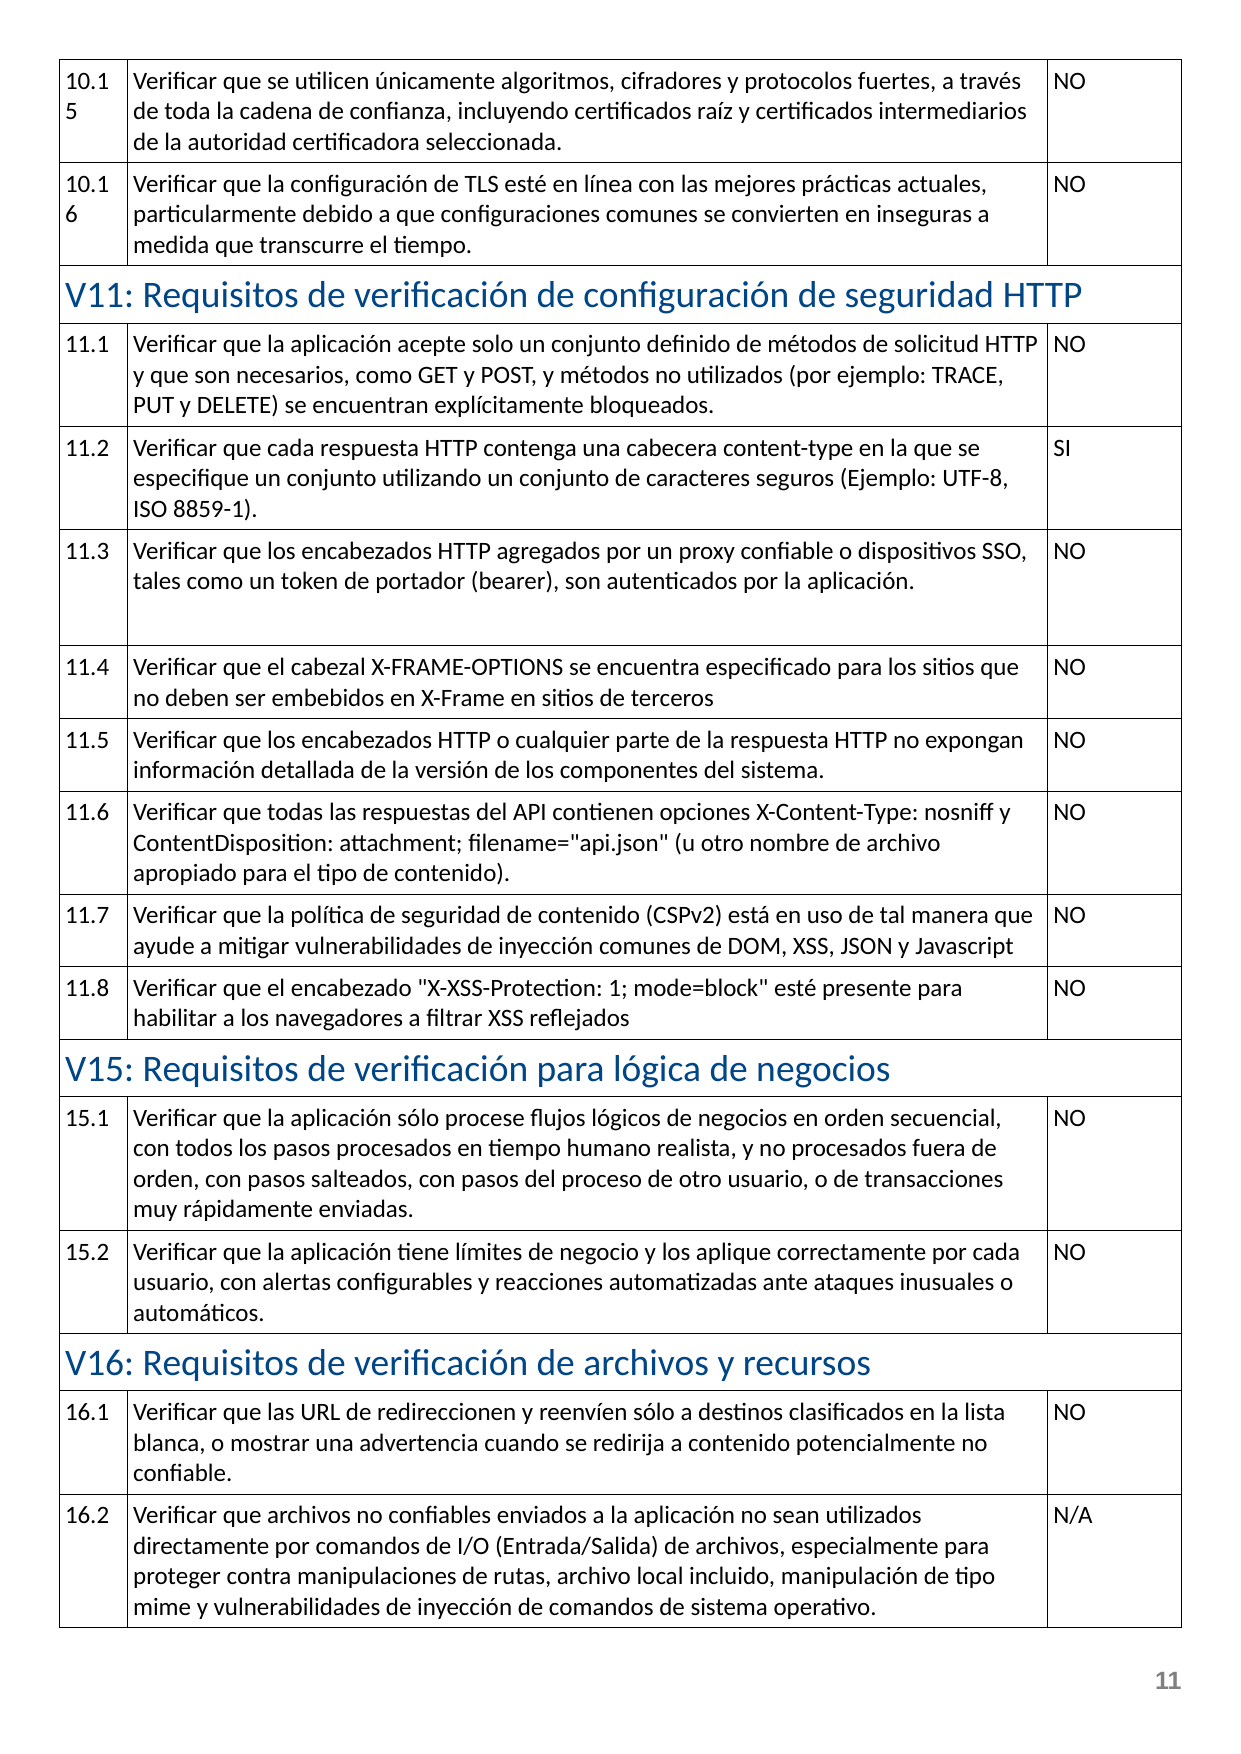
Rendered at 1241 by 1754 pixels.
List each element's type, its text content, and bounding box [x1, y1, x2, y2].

table_cell NO [1048, 967, 1181, 1039]
table_cell V16: Requisitos de verificación de archivos y recursos [60, 1334, 1181, 1390]
table_cell Verificar que la configuración de TLS esté en línea con las mejores prácticas actuales, particularmente debido a que configuraciones comunes se convierten en inseguras a medida que transcurre el tiempo. [128, 163, 1047, 265]
table_cell 10.16 [60, 163, 127, 265]
table_cell Verificar que la aplicación tiene límites de negocio y los aplique correctamente por cada usuario, con alertas configurables y reacciones automatizadas ante ataques inusuales o automáticos. [128, 1231, 1047, 1333]
table_cell 11.2 [60, 427, 127, 529]
table_cell Verificar que el cabezal X-FRAME-OPTIONS se encuentra especificado para los sitios que no deben ser embebidos en X-Frame en sitios de terceros [128, 646, 1047, 718]
table_cell 16.2 [60, 1495, 127, 1627]
table_cell Verificar que el encabezado "X-XSS-Protection: 1; mode=block" esté presente para habilitar a los navegadores a filtrar XSS reflejados [128, 967, 1047, 1039]
table_cell 11.5 [60, 719, 127, 791]
table_cell NO [1048, 646, 1181, 718]
table_cell Verificar que los encabezados HTTP o cualquier parte de la respuesta HTTP no expongan información detallada de la versión de los componentes del sistema. [128, 719, 1047, 791]
table_cell NO [1048, 1391, 1181, 1493]
table_cell 15.2 [60, 1231, 127, 1333]
table_cell V15: Requisitos de verificación para lógica de negocios [60, 1040, 1181, 1096]
table_cell NO [1048, 792, 1181, 894]
table_cell 11.7 [60, 895, 127, 966]
table_cell NO [1048, 1231, 1181, 1333]
table_cell NO [1048, 163, 1181, 265]
table_cell Verificar que se utilicen únicamente algoritmos, cifradores y protocolos fuertes, a través de toda la cadena de confianza, incluyendo certificados raíz y certificados intermediarios de la autoridad certificadora seleccionada. [128, 60, 1047, 162]
table_cell V11: Requisitos de verificación de configuración de seguridad HTTP [60, 266, 1181, 323]
table_cell 11.3 [60, 530, 127, 645]
table_cell NO [1048, 324, 1181, 426]
table_cell NO [1048, 530, 1181, 645]
table_cell 11.1 [60, 324, 127, 426]
table_cell N/A [1048, 1495, 1181, 1627]
table_cell 16.1 [60, 1391, 127, 1493]
table_cell Verificar que los encabezados HTTP agregados por un proxy confiable o dispositivos SSO, tales como un token de portador (bearer), son autenticados por la aplicación. [128, 530, 1047, 645]
table_cell NO [1048, 719, 1181, 791]
table_cell SI [1048, 427, 1181, 529]
table_cell 10.15 [60, 60, 127, 162]
table_cell Verificar que las URL de redireccionen y reenvíen sólo a destinos clasificados en la lista blanca, o mostrar una advertencia cuando se redirija a contenido potencialmente no confiable. [128, 1391, 1047, 1493]
table_cell NO [1048, 895, 1181, 966]
table_cell 15.1 [60, 1097, 127, 1230]
table_cell 11.4 [60, 646, 127, 718]
table_cell NO [1048, 60, 1181, 162]
table_cell Verificar que la aplicación sólo procese flujos lógicos de negocios en orden secuencial, con todos los pasos procesados en tiempo humano realista, y no procesados fuera de orden, con pasos salteados, con pasos del proceso de otro usuario, o de transacciones muy rápidamente enviadas. [128, 1097, 1047, 1230]
table_cell Verificar que todas las respuestas del API contienen opciones X-Content-Type: nosniff y ContentDisposition: attachment; filename="api.json" (u otro nombre de archivo apropiado para el tipo de contenido). [128, 792, 1047, 894]
table_cell 11.6 [60, 792, 127, 894]
table_cell Verificar que la política de seguridad de contenido (CSPv2) está en uso de tal manera que ayude a mitigar vulnerabilidades de inyección comunes de DOM, XSS, JSON y Javascript [128, 895, 1047, 966]
table_cell Verificar que cada respuesta HTTP contenga una cabecera content-type en la que se especifique un conjunto utilizando un conjunto de caracteres seguros (Ejemplo: UTF-8, ISO 8859-1). [128, 427, 1047, 529]
table_cell NO [1048, 1097, 1181, 1230]
table_cell Verificar que la aplicación acepte solo un conjunto definido de métodos de solicitud HTTP y que son necesarios, como GET y POST, y métodos no utilizados (por ejemplo: TRACE, PUT y DELETE) se encuentran explícitamente bloqueados. [128, 324, 1047, 426]
table_cell 11.8 [60, 967, 127, 1039]
table_cell Verificar que archivos no confiables enviados a la aplicación no sean utilizados directamente por comandos de I/O (Entrada/Salida) de archivos, especialmente para proteger contra manipulaciones de rutas, archivo local incluido, manipulación de tipo mime y vulnerabilidades de inyección de comandos de sistema operativo. [128, 1495, 1047, 1627]
